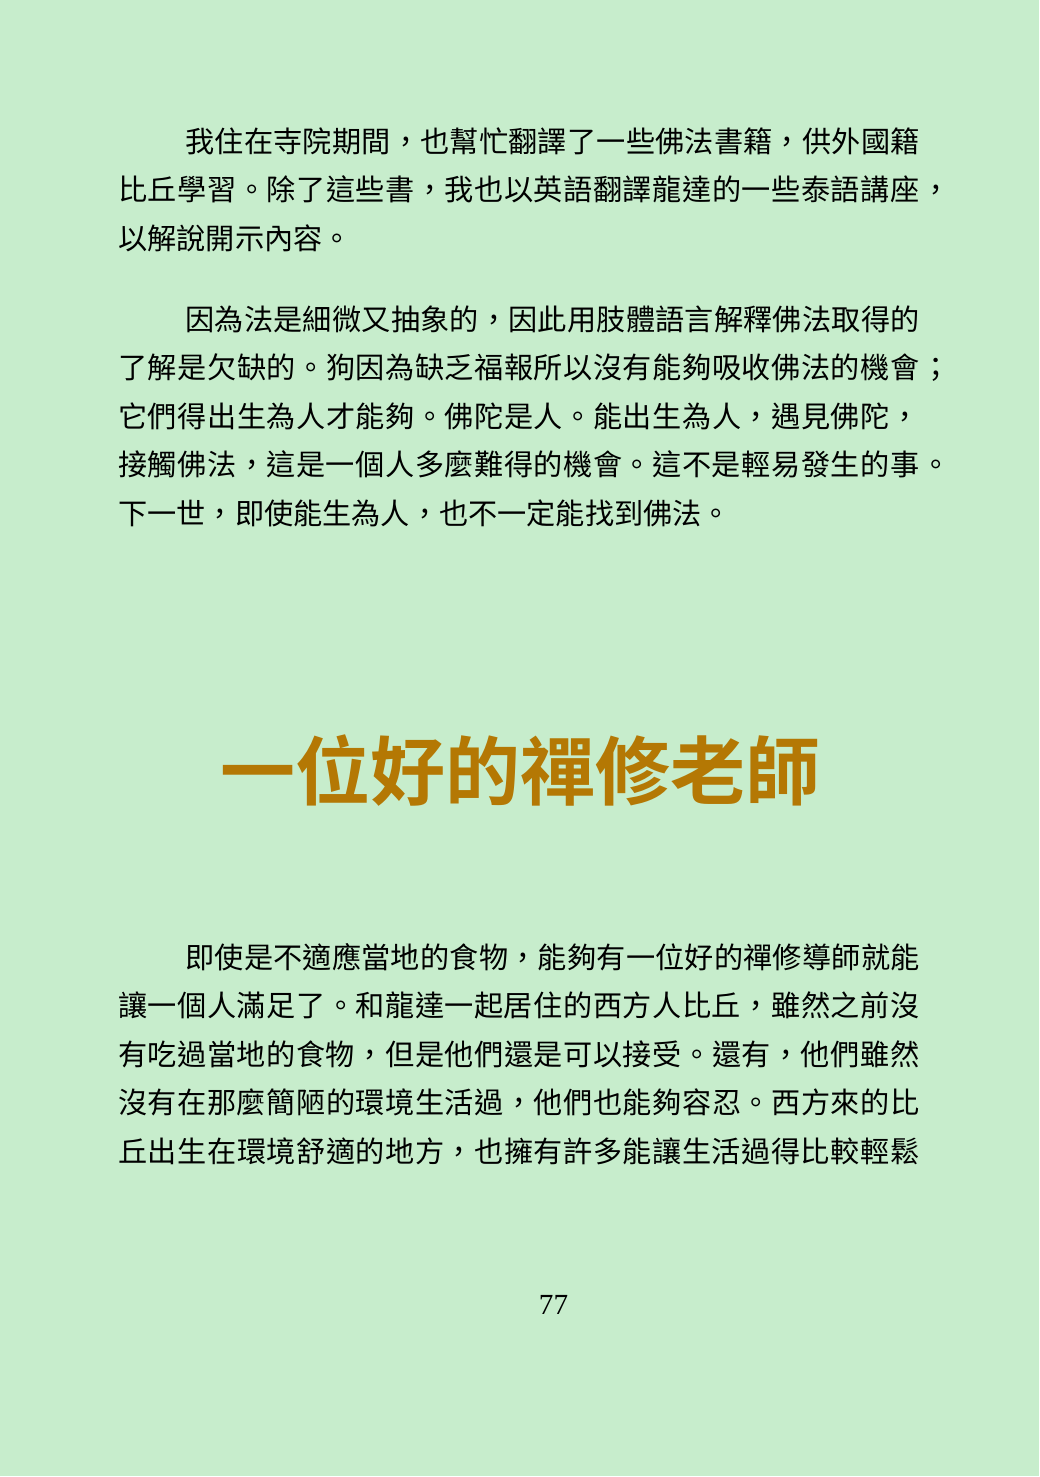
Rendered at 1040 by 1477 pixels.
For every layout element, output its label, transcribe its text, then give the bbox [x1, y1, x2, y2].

text 我住在寺院期間，也幫忙翻譯了一些佛法書籍，供外國籍比丘學習。除了這些書，我也以英語翻譯龍達的一些泰語講座，以解說開示內容。 [118, 118, 921, 257]
text 因為法是細微又抽象的，因此用肢體語言解釋佛法取得的了解是欠缺的。狗因為缺乏福報所以沒有能夠吸收佛法的機會；它們得出生為人才能夠。佛陀是人。能出生為人，遇見佛陀，接觸佛法，這是一個人多麼難得的機會。這不是輕易發生的事。下一世，即使能生為人，也不一定能找到佛法。 [118, 296, 921, 533]
text 即使是不適應當地的食物，能夠有一位好的禪修導師就能讓一個人滿足了。和龍達一起居住的西方人比丘，雖然之前沒有吃過當地的食物，但是他們還是可以接受。還有，他們雖然沒有在那麼簡陋的環境生活過，他們也能夠容忍。西方來的比丘出生在環境舒適的地方，也擁有許多能讓生活過得比較輕鬆 [118, 934, 921, 1171]
subtitle 一位好的禪修老師 [118, 712, 921, 821]
